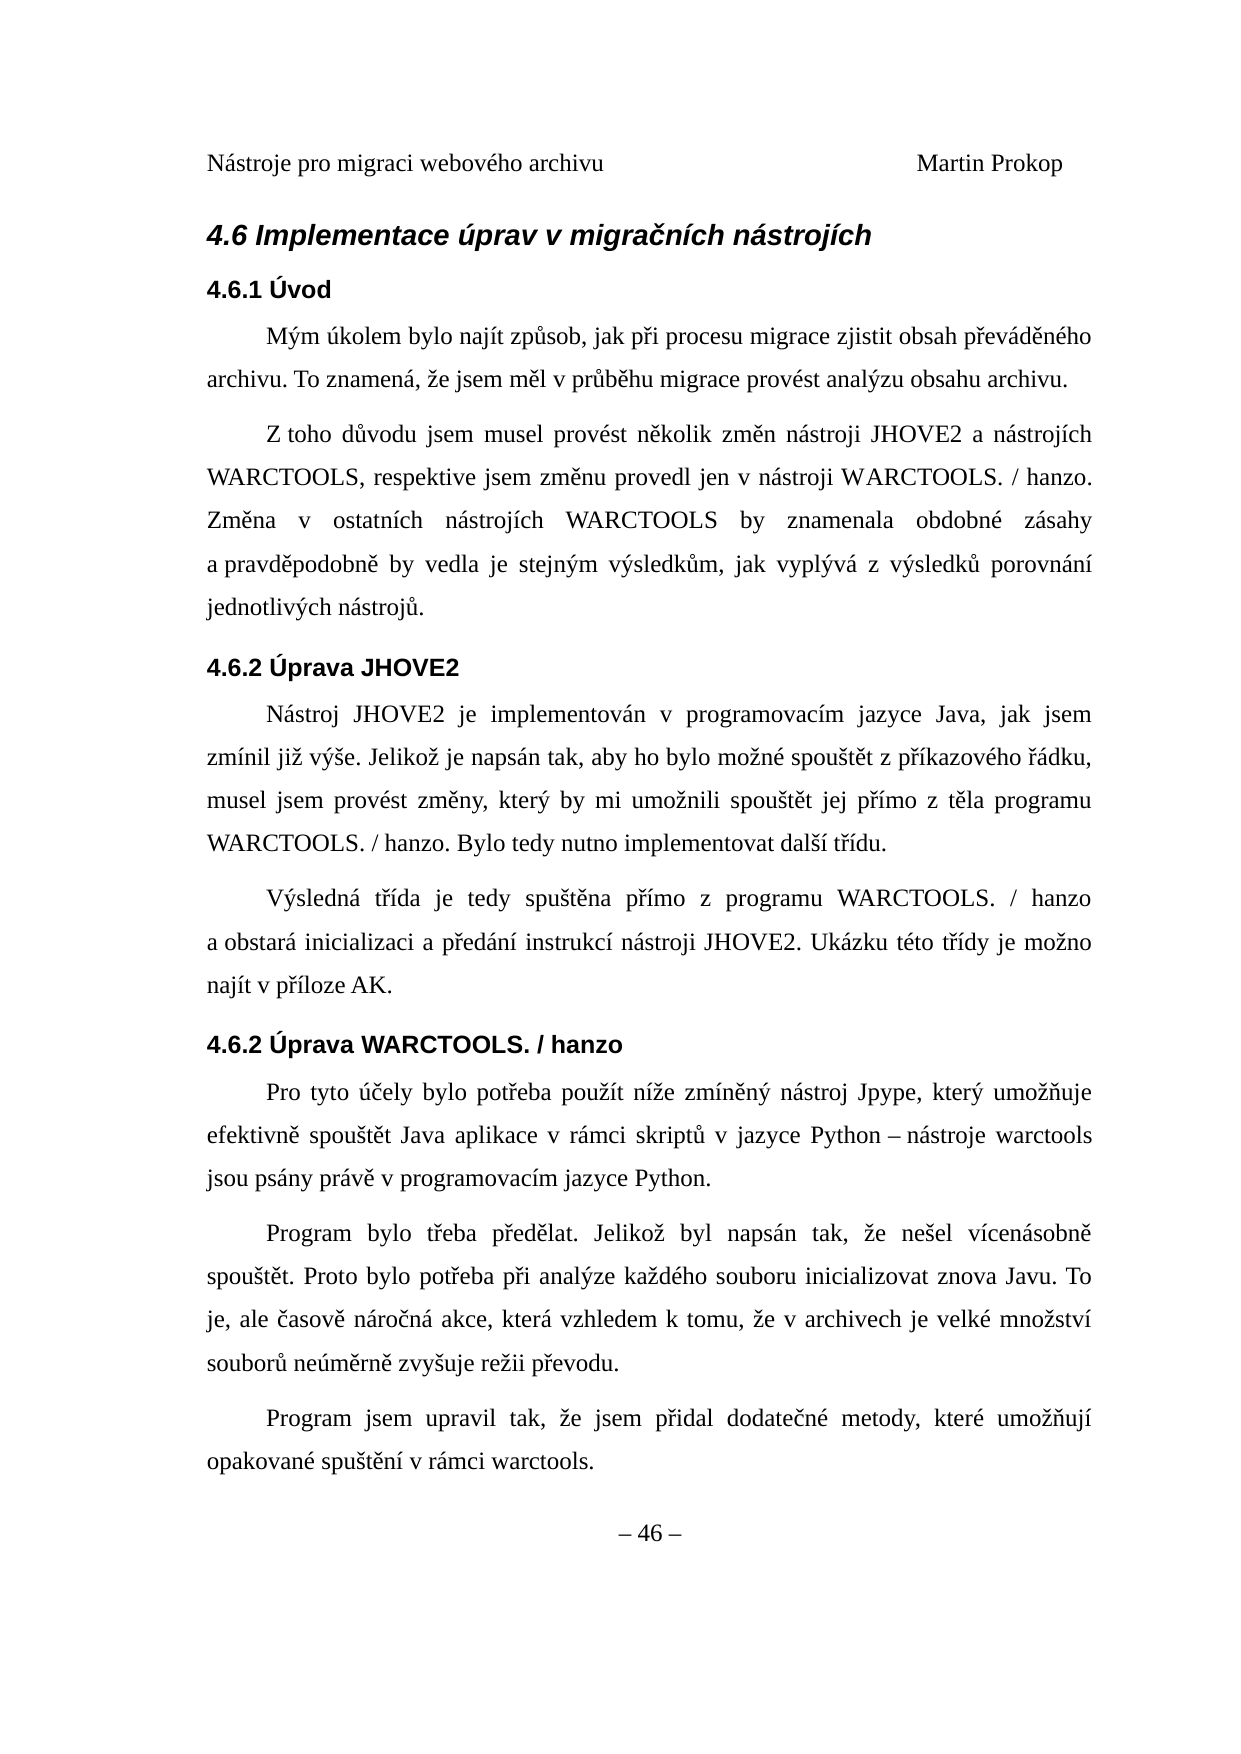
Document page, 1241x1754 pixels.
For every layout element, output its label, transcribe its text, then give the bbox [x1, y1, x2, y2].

text Program bylo třeba předělat. Jelikož byl napsán tak, že nešel vícenásobně spouštět. Proto bylo potřeba při analýze každého souboru inicializovat znova Javu. To je, ale časově náročná akce, která vzhledem k tomu, že v archivech je velké množství souborů neúměrně zvyšuje režii převodu. [207, 1218, 1093, 1376]
text Program jsem upravil tak, že jsem přidal dodatečné metody, které umožňují opakované spuštění v rámci warctools. [207, 1403, 1093, 1474]
subtitle 4.6.2 Úprava JHOVE2 [207, 653, 1093, 681]
text Výsledná třída je tedy spuštěna přímo z programu WARCTOOLS. / hanzo a obstará inicializaci a předání instrukcí nástroji JHOVE2. Ukázku této třídy je možno najít v příloze AK. [207, 883, 1093, 998]
subtitle 4.6.1 Úvod [207, 275, 1093, 303]
subtitle 4.6.2 Úprava WARCTOOLS. / hanzo [207, 1031, 1093, 1059]
text Mým úkolem bylo najít způsob, jak při procesu migrace zjistit obsah převáděného archivu. To znamená, že jsem měl v průběhu migrace provést analýzu obsahu archivu. [207, 321, 1093, 393]
text Pro tyto účely bylo potřeba použít níže zmíněný nástroj Jpype, který umožňuje efektivně spouštět Java aplikace v rámci skriptů v jazyce Python – nástroje warctools jsou psány právě v programovacím jazyce Python. [207, 1077, 1093, 1192]
subtitle 4.6 Implementace úprav v migračních nástrojích [207, 218, 1093, 251]
text Z toho důvodu jsem musel provést několik změn nástroji JHOVE2 a nástrojích WARCTOOLS, respektive jsem změnu provedl jen v nástroji WARCTOOLS. / hanzo. Změna v ostatních nástrojích WARCTOOLS by znamenala obdobné zásahy a pravděpodobně by vedla je stejným výsledkům, jak vyplývá z výsledků porovnání jednotlivých nástrojů. [207, 419, 1093, 621]
text Nástroj JHOVE2 je implementován v programovacím jazyce Java, jak jsem zmínil již výše. Jelikož je napsán tak, aby ho bylo možné spouštět z příkazového řádku, musel jsem provést změny, který by mi umožnili spouštět jej přímo z těla programu WARCTOOLS. / hanzo. Bylo tedy nutno implementovat další třídu. [207, 699, 1093, 857]
